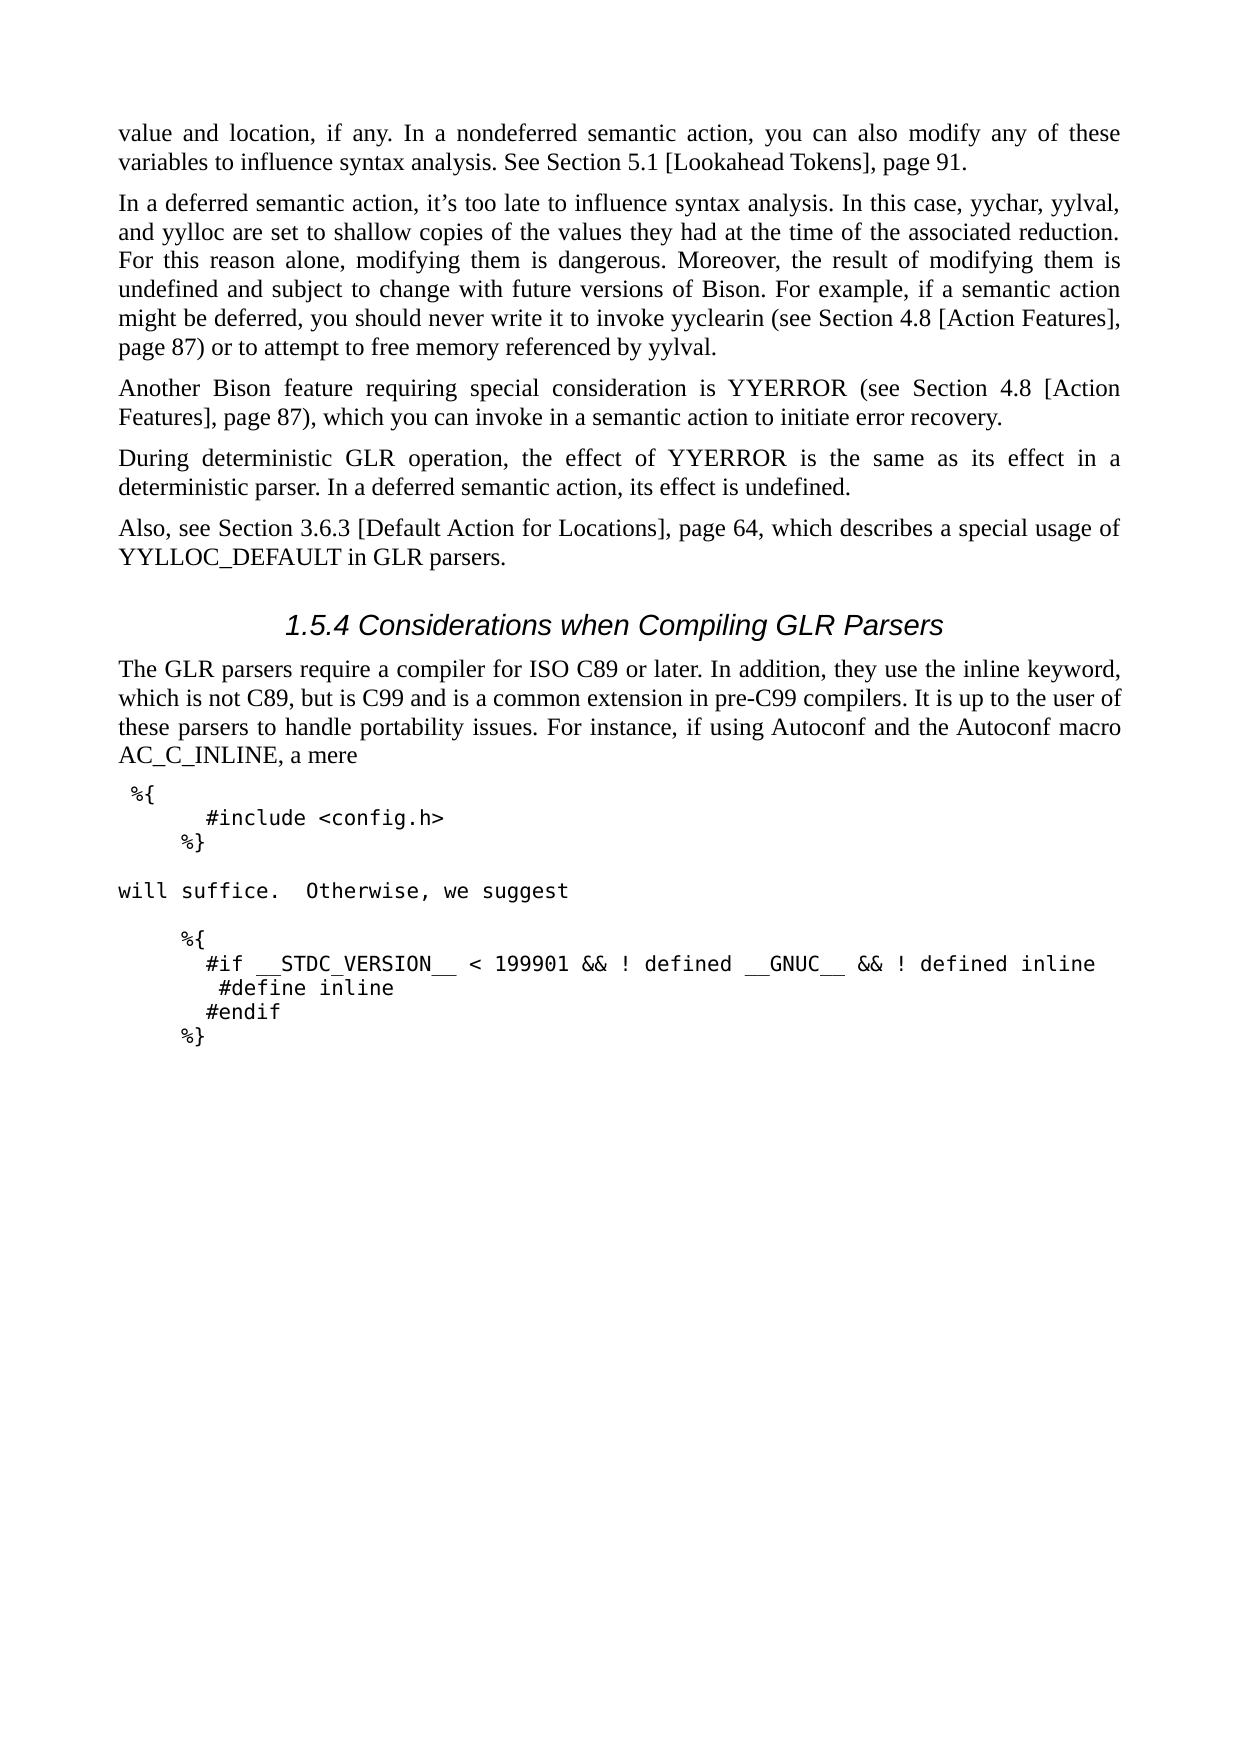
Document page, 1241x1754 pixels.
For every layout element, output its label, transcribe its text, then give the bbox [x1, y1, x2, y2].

text #define inline [118, 976, 1122, 1000]
text #include <config.h> [118, 806, 1122, 830]
text Also, see Section 3.6.3 [Default Action for Locations], page 64, which describes a special usage of YYLLOC_DEFAULT in GLR parsers. [118, 513, 1122, 571]
text %{ [118, 782, 1122, 806]
text %} [118, 1024, 1122, 1049]
text %} [118, 830, 1122, 854]
text #if __STDC_VERSION__ < 199901 && ! defined __GNUC__ && ! defined inline [118, 952, 1122, 976]
text Another Bison feature requiring special consideration is YYERROR (see Section 4.8 [Action Features], page 87), which you can invoke in a semantic action to initiate error recovery. [118, 373, 1122, 431]
text The GLR parsers require a compiler for ISO C89 or later. In addition, they use the inline keyword, which is not C89, but is C99 and is a common extension in pre-C99 compilers. It is up to the user of these parsers to handle portability issues. For instance, if using Autoconf and the Autoconf macro AC_C_INLINE, a mere [118, 654, 1122, 769]
text #endif [118, 1000, 1122, 1024]
text value and location, if any. In a nondeferred semantic action, you can also modify any of these variables to influence syntax analysis. See Section 5.1 [Lookahead Tokens], page 91. [118, 118, 1122, 176]
text %{ [118, 927, 1122, 952]
text In a deferred semantic action, it’s too late to influence syntax analysis. In this case, yychar, yylval, and yylloc are set to shallow copies of the values they had at the time of the associated reduction. For this reason alone, modifying them is dangerous. Moreover, the result of modifying them is undefined and subject to change with future versions of Bison. For example, if a semantic action might be deferred, you should never write it to invoke yyclearin (see Section 4.8 [Action Features], page 87) or to attempt to free memory referenced by yylval. [118, 188, 1122, 361]
subtitle 1.5.4 Considerations when Compiling GLR Parsers [118, 608, 1122, 642]
text During deterministic GLR operation, the effect of YYERROR is the same as its effect in a deterministic parser. In a deferred semantic action, its effect is undefined. [118, 443, 1122, 501]
text will suffice. Otherwise, we suggest [118, 879, 1122, 903]
